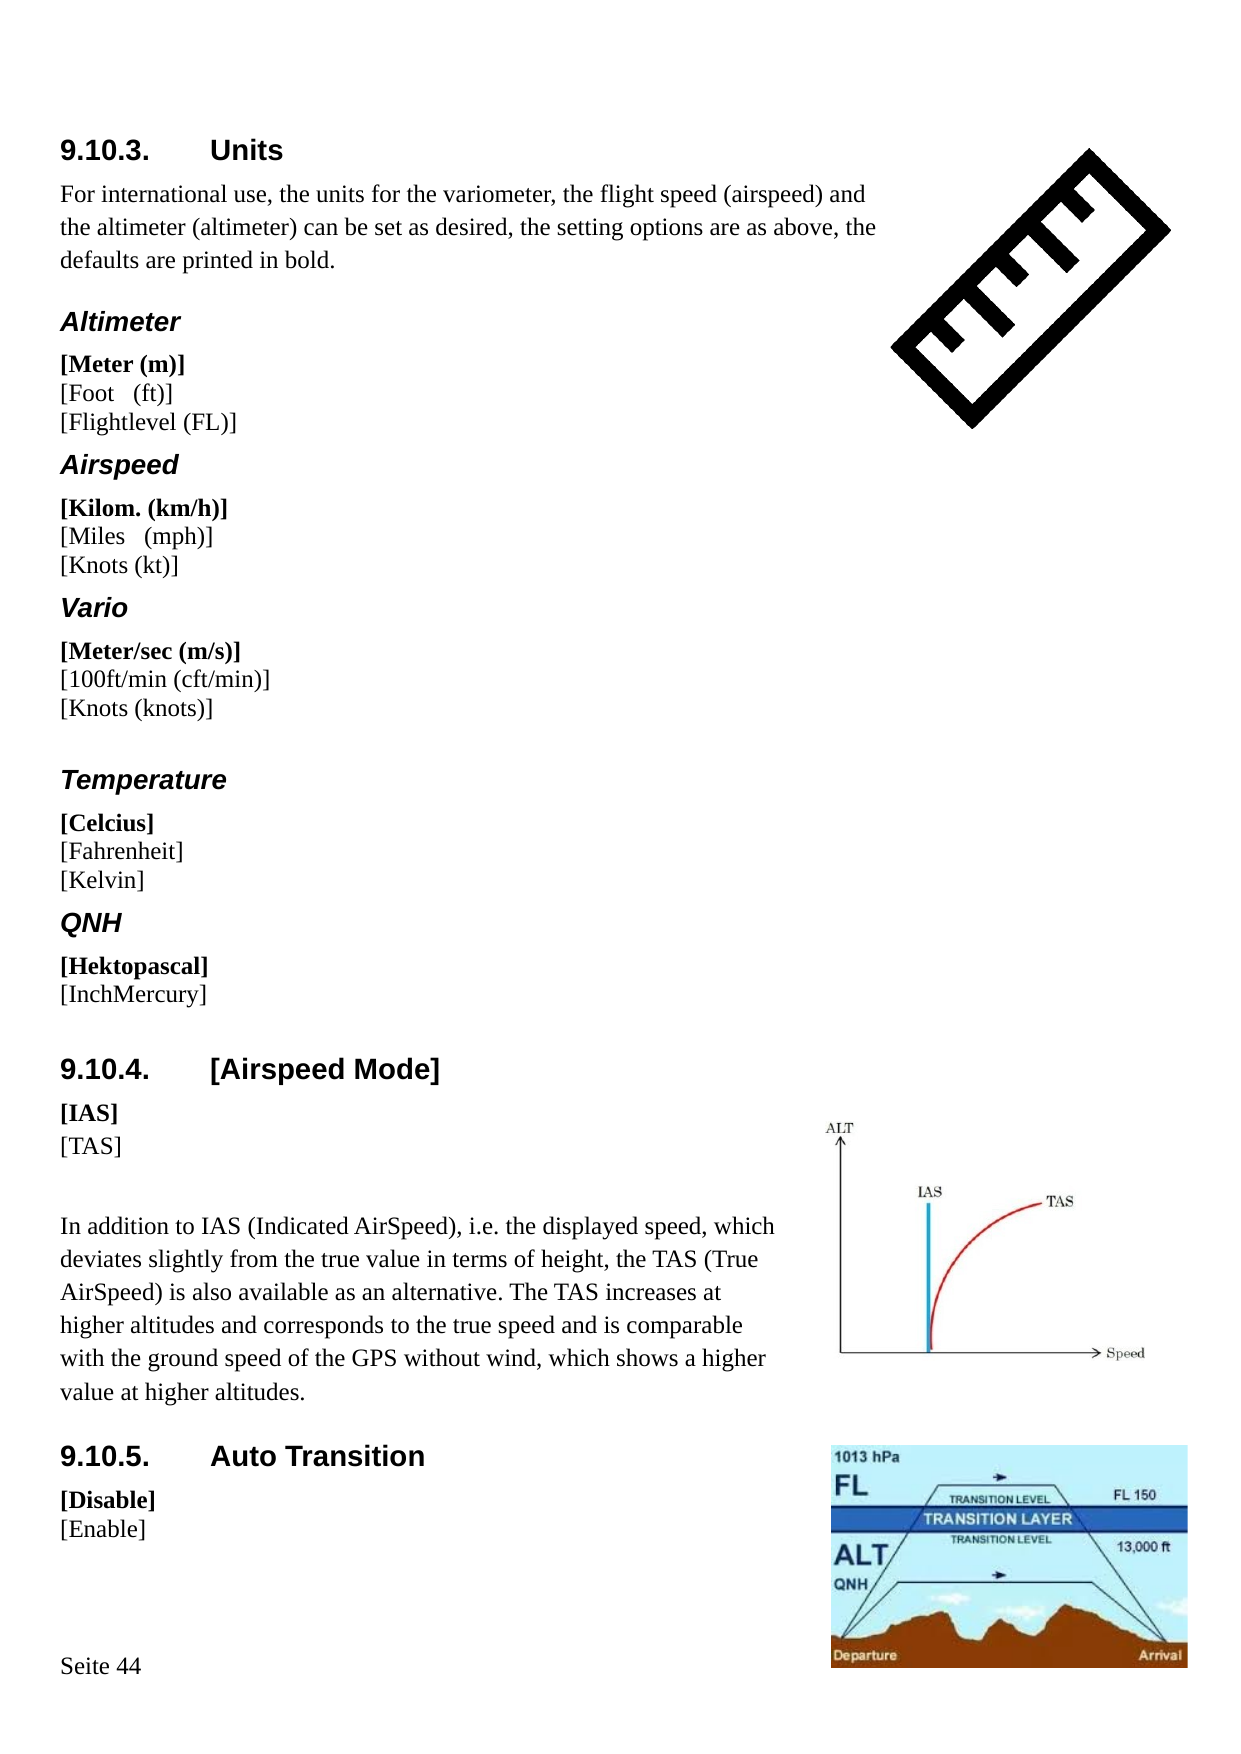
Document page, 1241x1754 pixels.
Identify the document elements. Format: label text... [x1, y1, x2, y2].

text [IAS] [60, 1098, 1207, 1127]
text [Fahrenheit] [60, 836, 1207, 865]
text [1188, 1485, 1207, 1514]
text [100ft/min (cft/min)] [60, 664, 1207, 693]
text [Meter/sec (m/s)] [60, 636, 1207, 664]
subtitle Auto Transition [60, 1439, 1207, 1472]
text [1188, 1514, 1207, 1542]
subtitle QNH [60, 906, 1207, 938]
picture [831, 1445, 1188, 1668]
text [Foot (ft)] [60, 378, 890, 407]
text [1145, 1131, 1207, 1159]
subtitle Altimeter [60, 305, 890, 337]
text [Disable] [60, 1485, 831, 1514]
subtitle Temperature [60, 763, 1207, 795]
subtitle Units [60, 133, 1207, 166]
subtitle [1171, 305, 1207, 337]
text In addition to IAS (Indicated AirSpeed), i.e. the displayed speed, which deviates slightly from the true value in terms of height, the TAS (True AirSpeed) is also available as an alternative. The TAS increases at higher altitudes and corresponds to the true speed and is comparable with the ground speed of the GPS without wind, which shows a higher value at higher altitudes. [60, 1211, 1207, 1405]
text [Kilom. (km/h)] [60, 493, 1207, 521]
text [TAS] [60, 1131, 825, 1159]
subtitle Vario [60, 591, 1207, 623]
text [1171, 378, 1207, 407]
text [InchMercury] [60, 979, 1207, 1008]
text [Flightlevel (FL)] [60, 407, 1207, 436]
subtitle Airspeed [60, 448, 1207, 480]
text [Kelvin] [60, 865, 1207, 894]
text For international use, the units for the variometer, the flight speed (airspeed) and the altimeter (altimeter) can be set as desired, the setting options are as above, the defaults are printed in bold. [60, 179, 890, 274]
text [Knots (knots)] [60, 693, 1207, 722]
subtitle [Airspeed Mode] [60, 1052, 1207, 1085]
text [Meter (m)] [60, 349, 890, 378]
picture [890, 148, 1171, 429]
text [Hektopascal] [60, 951, 1207, 979]
picture [825, 1121, 1145, 1361]
text [Miles (mph)] [60, 521, 1207, 550]
text [Enable] [60, 1514, 831, 1542]
text [1171, 349, 1207, 378]
text [Celcius] [60, 808, 1207, 836]
text [Knots (kt)] [60, 550, 1207, 579]
